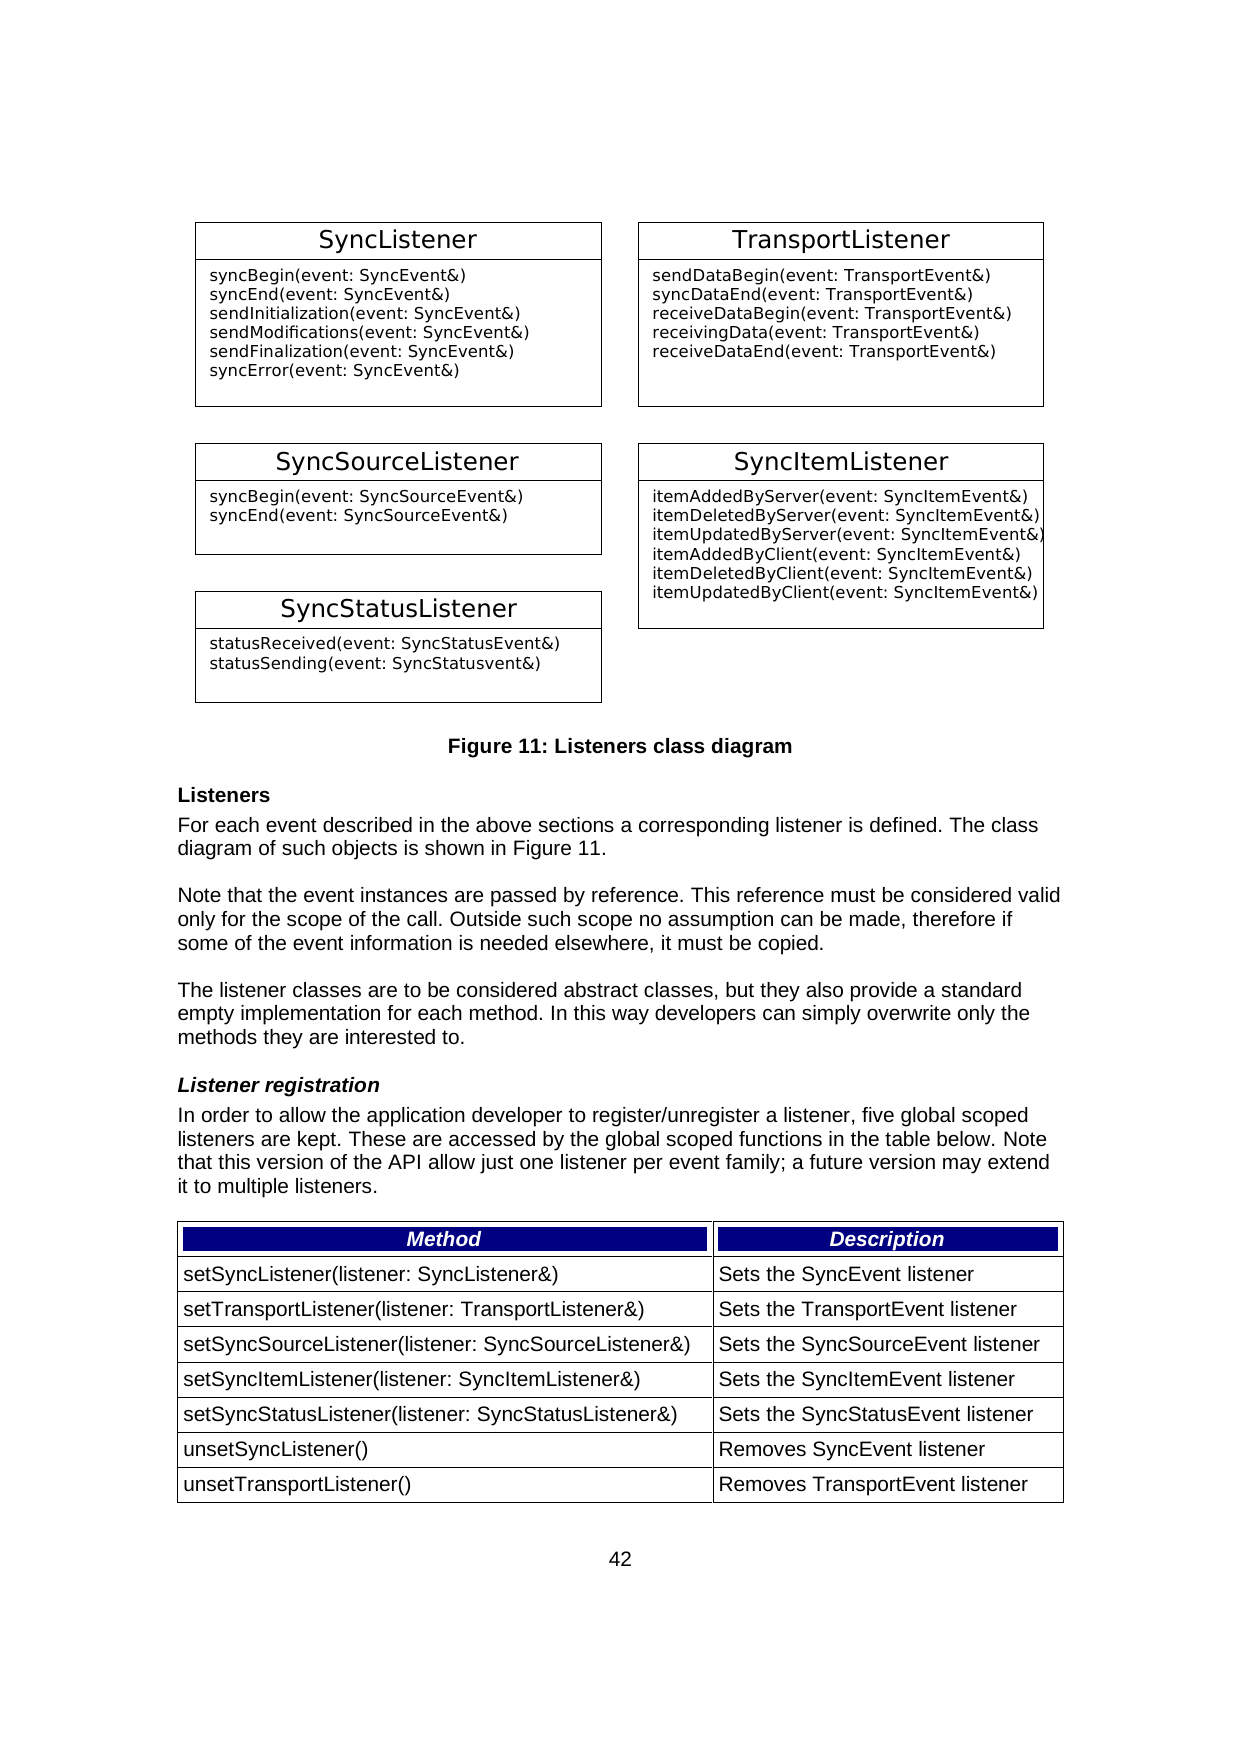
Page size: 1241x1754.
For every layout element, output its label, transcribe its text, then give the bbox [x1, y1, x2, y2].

table_cell Sets the SyncItemEvent listener [714, 1363, 1063, 1397]
text The listener classes are to be considered abstract classes, but they also provide a standard empty implementation for each method. In this way developers can simply overwrite only the methods they are interested to. [177, 978, 1063, 1049]
table_cell Sets the SyncEvent listener [714, 1257, 1063, 1291]
table_header Description [714, 1222, 1063, 1256]
table_cell setSyncItemListener(listener: SyncItemListener&) [178, 1363, 712, 1397]
table_cell setSyncSourceListener(listener: SyncSourceListener&) [178, 1327, 712, 1362]
subtitle Listeners [177, 758, 1063, 807]
table_cell Sets the SyncStatusEvent listener [714, 1398, 1063, 1432]
text For each event described in the above sections a corresponding listener is defined. The class diagram of such objects is shown in Figure 11. [177, 813, 1063, 860]
text Note that the event instances are passed by reference. This reference must be considered valid only for the scope of the call. Outside such scope no assumption can be made, therefore if some of the event information is needed elsewhere, it must be copied. [177, 884, 1063, 954]
table_cell setTransportListener(listener: TransportListener&) [178, 1292, 712, 1326]
text In order to allow the application developer to register/unregister a listener, five global scoped listeners are kept. These are accessed by the global scoped functions in the table below. Note that this version of the API allow just one listener per event family; a future version may extend it to multiple listeners. [177, 1103, 1063, 1198]
text Figure 11: Listeners class diagram [177, 203, 1063, 758]
table_cell unsetSyncListener() [178, 1433, 712, 1467]
table_cell Removes TransportEvent listener [714, 1468, 1063, 1502]
table_header Method [178, 1222, 712, 1256]
table_cell Sets the SyncSourceEvent listener [714, 1327, 1063, 1362]
table_cell unsetTransportListener() [178, 1468, 712, 1502]
table_cell setSyncStatusListener(listener: SyncStatusListener&) [178, 1398, 712, 1432]
table_cell setSyncListener(listener: SyncListener&) [178, 1257, 712, 1291]
table_cell Sets the TransportEvent listener [714, 1292, 1063, 1326]
subtitle [177, 177, 1063, 203]
subtitle Listener registration [177, 1074, 1063, 1097]
table_cell Removes SyncEvent listener [714, 1433, 1063, 1467]
